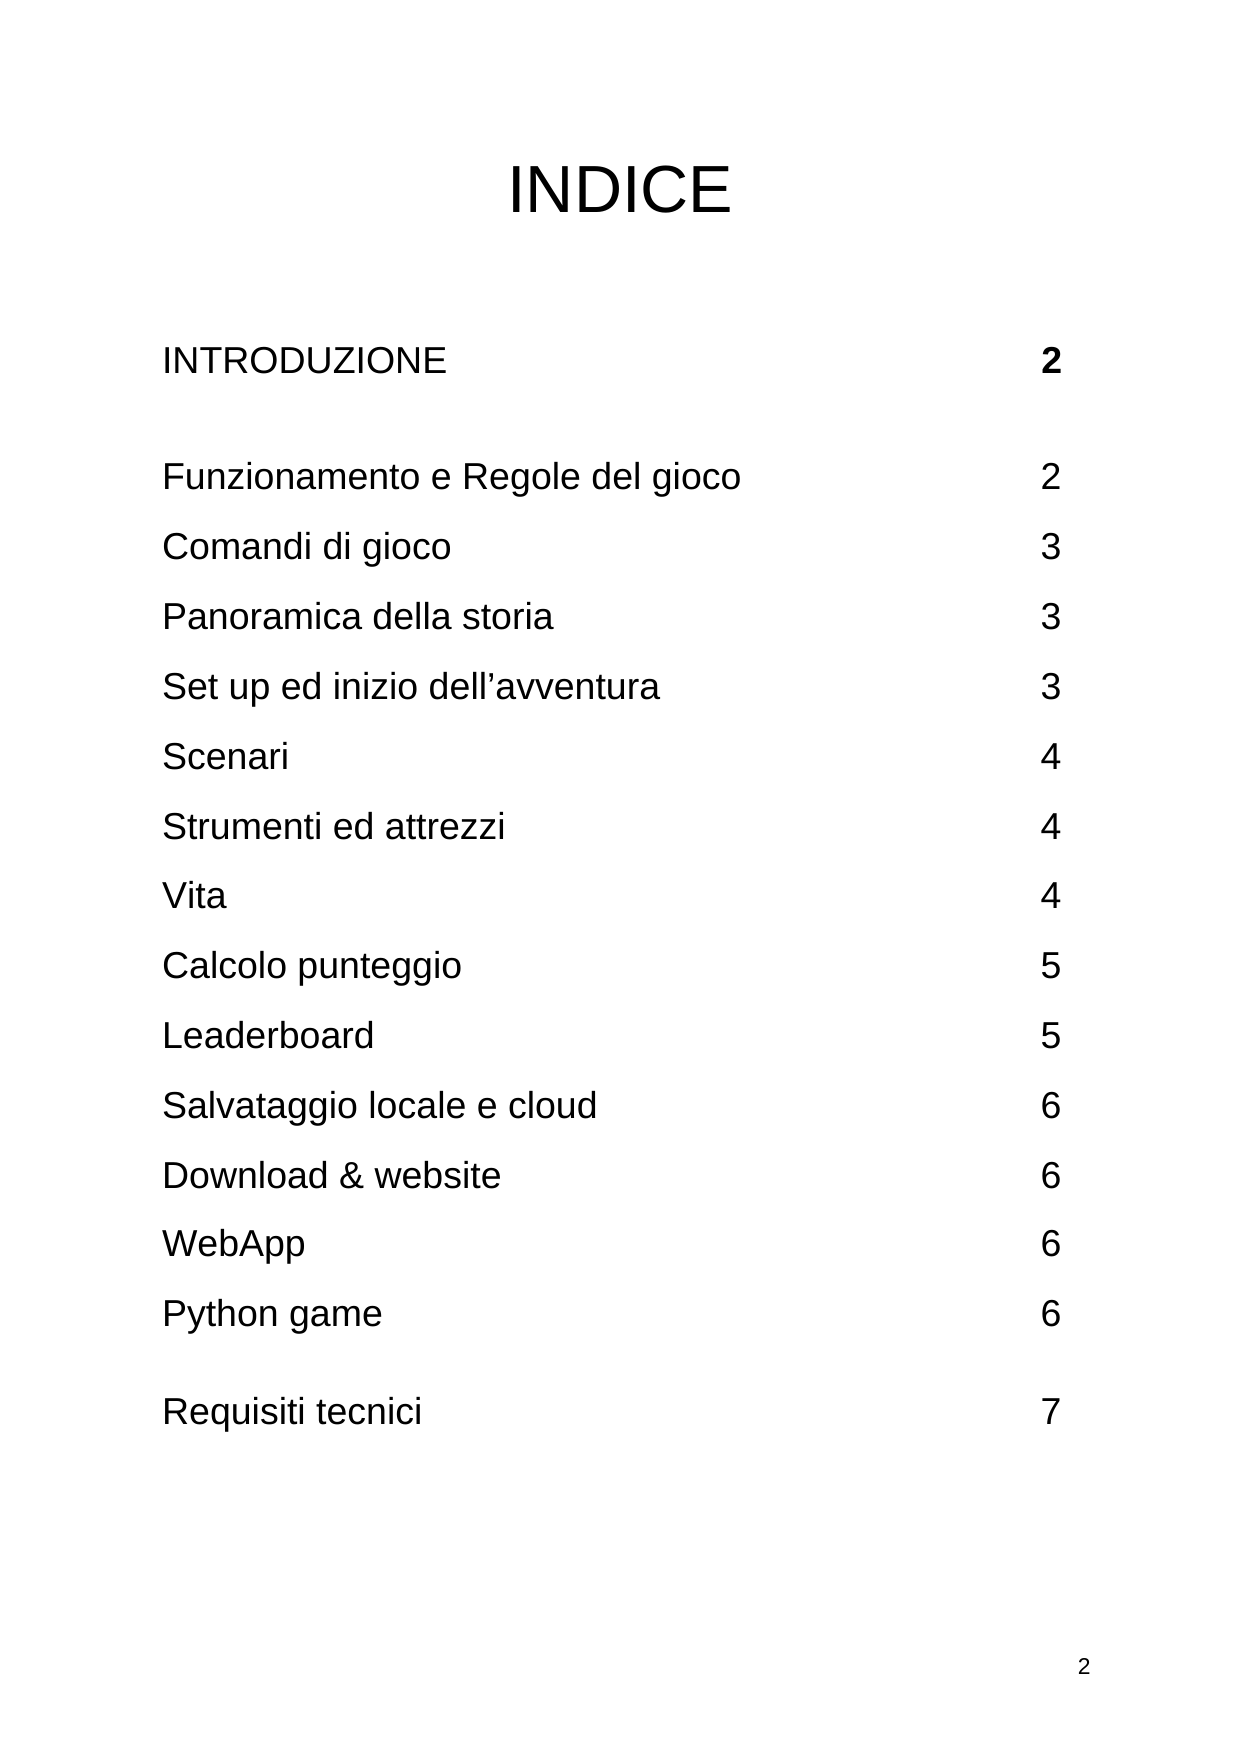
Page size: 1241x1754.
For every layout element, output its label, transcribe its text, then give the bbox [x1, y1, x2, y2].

table_cell Vita [153, 863, 769, 931]
table_cell 6 [771, 1143, 1088, 1209]
table_cell 6 [771, 1211, 1088, 1279]
table_header 2 [771, 328, 1088, 442]
text INDICE [150, 150, 1090, 227]
table_cell 5 [771, 1003, 1088, 1071]
table_cell WebApp [153, 1211, 769, 1279]
table_cell 4 [771, 724, 1088, 791]
table_cell Set up ed inizio dell’avventura [153, 654, 769, 721]
table_cell 3 [771, 584, 1088, 652]
table_cell 6 [771, 1073, 1088, 1141]
table_cell 2 [771, 444, 1088, 512]
table_cell 4 [771, 794, 1088, 861]
table_cell Python game [153, 1281, 769, 1377]
table_cell Calcolo punteggio [153, 933, 769, 1001]
table_cell Scenari [153, 724, 769, 791]
table_cell 3 [771, 654, 1088, 721]
table_cell 4 [771, 863, 1088, 931]
table_cell 7 [771, 1379, 1088, 1475]
table_cell 5 [771, 933, 1088, 1001]
table_cell Comandi di gioco [153, 514, 769, 582]
table_cell Strumenti ed attrezzi [153, 794, 769, 861]
table_cell Salvataggio locale e cloud [153, 1073, 769, 1141]
table_cell Requisiti tecnici [153, 1379, 769, 1475]
table_cell 6 [771, 1281, 1088, 1377]
table_cell Funzionamento e Regole del gioco [153, 444, 769, 512]
table_cell Panoramica della storia [153, 584, 769, 652]
table_cell Leaderboard [153, 1003, 769, 1071]
table_header INTRODUZIONE [153, 328, 769, 442]
table_cell Download & website [153, 1143, 769, 1209]
table_cell 3 [771, 514, 1088, 582]
